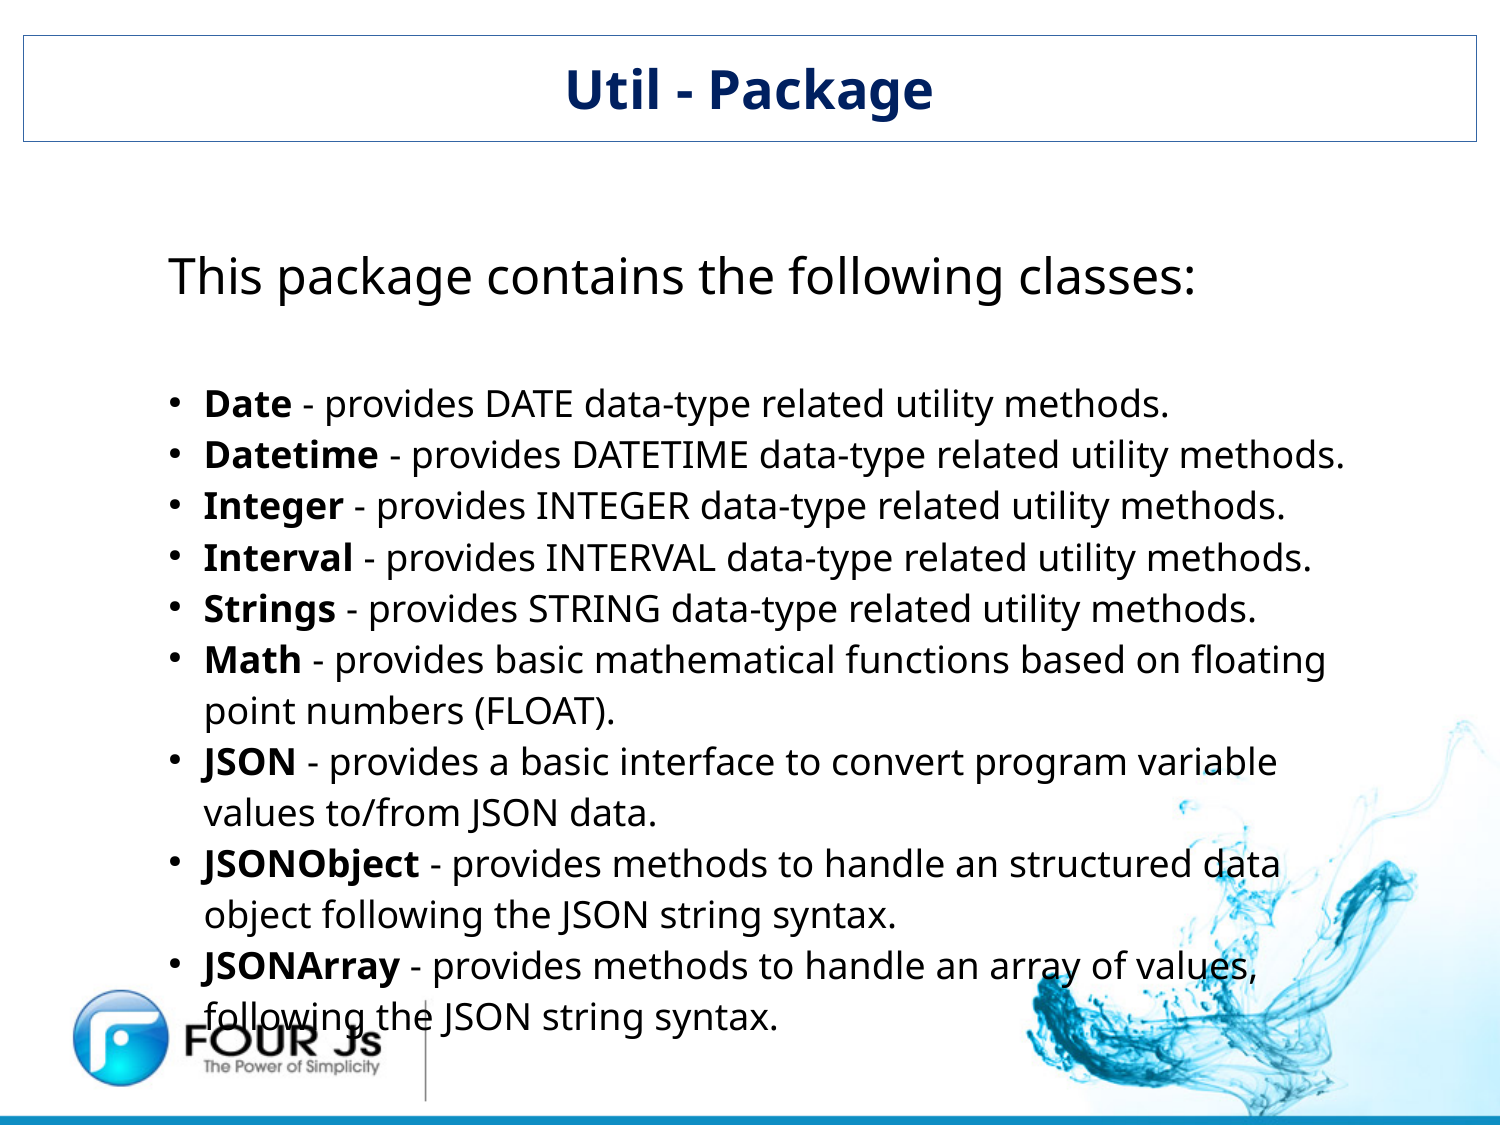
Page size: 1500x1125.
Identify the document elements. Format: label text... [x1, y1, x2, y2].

title Util - Package [23, 35, 1477, 142]
text_box This package contains the following classes: Date - provides DATE data-type related utility methods. Datetime - provides DATETIME data-type related utility methods. Integer - provides INTEGER data-type related utility methods. Interval - provides INTERVAL data-type related utility methods. Strings - provides STRING data-type related utility methods. Math - provides basic mathematical functions based on floating point numbers (FLOAT). JSON - provides a basic interface to convert program variable values to/from JSON data. JSONObject - provides methods to handle an structured data object following the JSON string syntax. JSONArray - provides methods to handle an array of values, following the JSON string syntax. [153, 234, 1371, 1113]
picture [0, 0, 1500, 1117]
